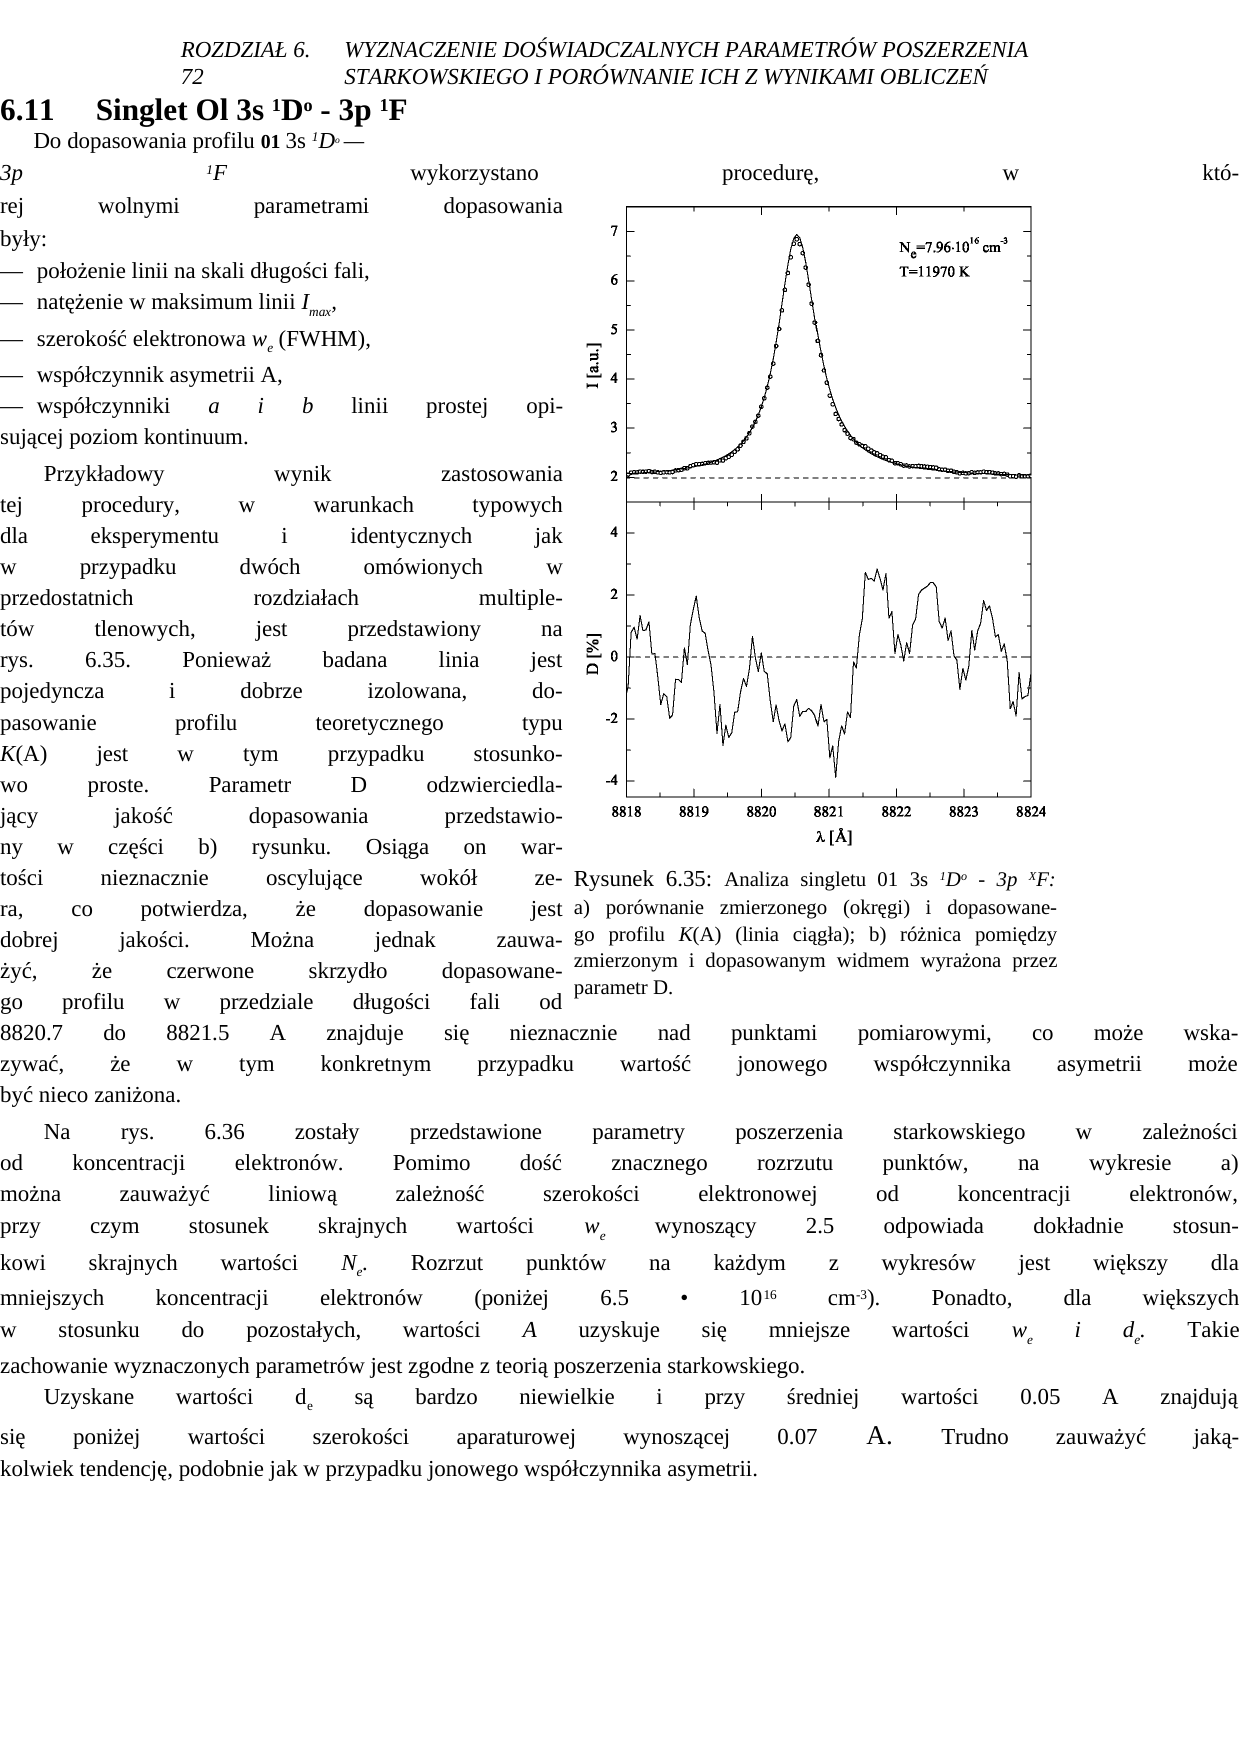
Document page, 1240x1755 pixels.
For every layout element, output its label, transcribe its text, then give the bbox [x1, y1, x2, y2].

list [1046, 392, 1239, 449]
list [1046, 361, 1239, 387]
list współczynnik asymetrii A, [0, 361, 586, 387]
subtitle 6.11 Singlet Ol 3s 1Do - 3p 1F [0, 91, 1239, 127]
text Na rys. 6.36 zostały przedstawione parametry poszerzenia starkowskiego w zależności od koncentracji elektronów. Pomimo dość znacznego rozrzutu punktów, na wykresie a) można zauważyć liniową zależność szerokości elektronowej od koncentracji elektronów, przy czym stosunek skrajnych wartości we wynoszący 2.5 odpowiada dokładnie stosun- kowi skrajnych wartości Ne. Rozrzut punktów na każdym z wykresów jest większy dla mniejszych koncentracji elektronów (poniżej 6.5 • 1016 cm-3). Ponadto, dla większych w stosunku do pozostałych, wartości A uzyskuje się mniejsze wartości we i de. Takie zachowanie wyznaczonych parametrów jest zgodne z teorią poszerzenia starkowskiego. [0, 1118, 1239, 1378]
text Do dopasowania profilu 01 3s 1Do — [33, 127, 1239, 153]
list natężenie w maksimum linii Imax, [0, 288, 586, 319]
text Uzyskane wartości de są bardzo niewielkie i przy średniej wartości 0.05 A znajdują się poniżej wartości szerokości aparaturowej wynoszącej 0.07 A. Trudno zauważyć jaką- kolwiek tendencję, podobnie jak w przypadku jonowego współczynnika asymetrii. [0, 1383, 1239, 1481]
list szerokość elektronowa we (FWHM), [0, 324, 586, 355]
list [1046, 288, 1239, 319]
picture [586, 206, 1046, 854]
list Rysunek 6.35: Analiza singletu 01 3s 1Do - 3p XF: a) porównanie zmierzonego (okręgi) i dopasowane- go profilu K(A) (linia ciągła); b) różnica pomiędzy zmierzonym i dopasowanym widmem wyrażona przez parametr D. [574, 865, 1058, 999]
text Przykładowy wynik zastosowania tej procedury, w warunkach typowych dla eksperymentu i identycznych jak w przypadku dwóch omówionych w przedostatnich rozdziałach multiple- tów tlenowych, jest przedstawiony na rys. 6.35. Ponieważ badana linia jest pojedyncza i dobrze izolowana, do- pasowanie profilu teoretycznego typu K(A) jest w tym przypadku stosunko- wo proste. Parametr D odzwierciedla- jący jakość dopasowania przedstawio- ny w części b) rysunku. Osiąga on war- tości nieznacznie oscylujące wokół ze- ra, co potwierdza, że dopasowanie jest dobrej jakości. Można jednak zauwa- żyć, że czerwone skrzydło dopasowane- go profilu w przedziale długości fali od 8820.7 do 8821.5 A znajduje się nieznacznie nad punktami pomiarowymi, co może wska- zywać, że w tym konkretnym przypadku wartość jonowego współczynnika asymetrii może być nieco zaniżona. [0, 854, 1239, 1107]
text 3p 1F wykorzystano procedurę, w któ- rej wolnymi parametrami dopasowania były: [0, 159, 1239, 251]
list [1046, 324, 1239, 355]
list [1046, 257, 1239, 283]
list położenie linii na skali długości fali, [0, 257, 586, 283]
list współczynniki a i b linii prostej opi- sującej poziom kontinuum. [0, 392, 586, 449]
